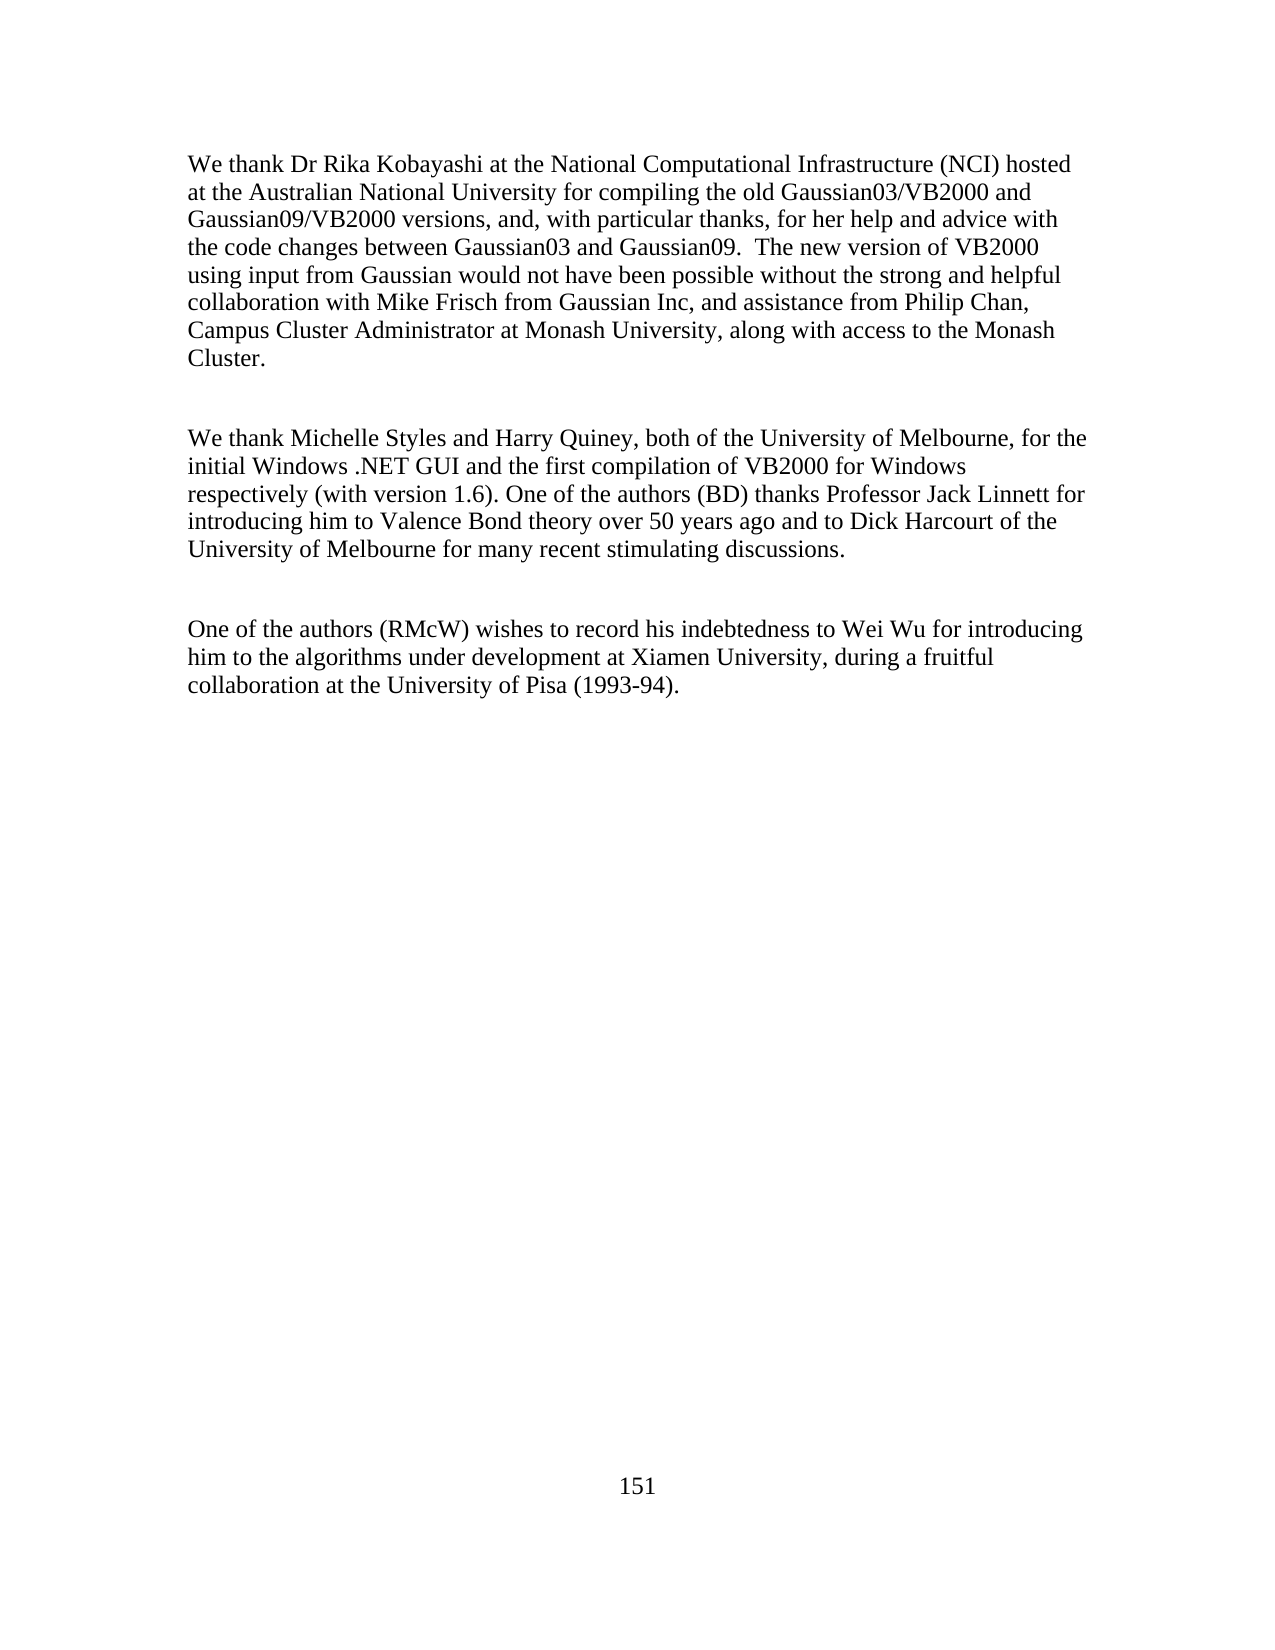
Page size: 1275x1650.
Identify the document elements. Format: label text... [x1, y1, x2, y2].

text We thank Dr Rika Kobayashi at the National Computational Infrastructure (NCI) hosted at the Australian National University for compiling the old Gaussian03/VB2000 and Gaussian09/VB2000 versions, and, with particular thanks, for her help and advice with the code changes between Gaussian03 and Gaussian09. The new version of VB2000 using input from Gaussian would not have been possible without the strong and helpful collaboration with Mike Frisch from Gaussian Inc, and assistance from Philip Chan, Campus Cluster Administrator at Monash University, along with access to the Monash Cluster. [187, 150, 1087, 372]
text We thank Michelle Styles and Harry Quiney, both of the University of Melbourne, for the initial Windows .NET GUI and the first compilation of VB2000 for Windows respectively (with version 1.6). One of the authors (BD) thanks Professor Jack Linnett for introducing him to Valence Bond theory over 50 years ago and to Dick Harcourt of the University of Melbourne for many recent stimulating discussions. [187, 424, 1087, 563]
text One of the authors (RMcW) wishes to record his indebtedness to Wei Wu for introducing him to the algorithms under development at Xiamen University, during a fruitful collaboration at the University of Pisa (1993-94). [187, 616, 1087, 699]
